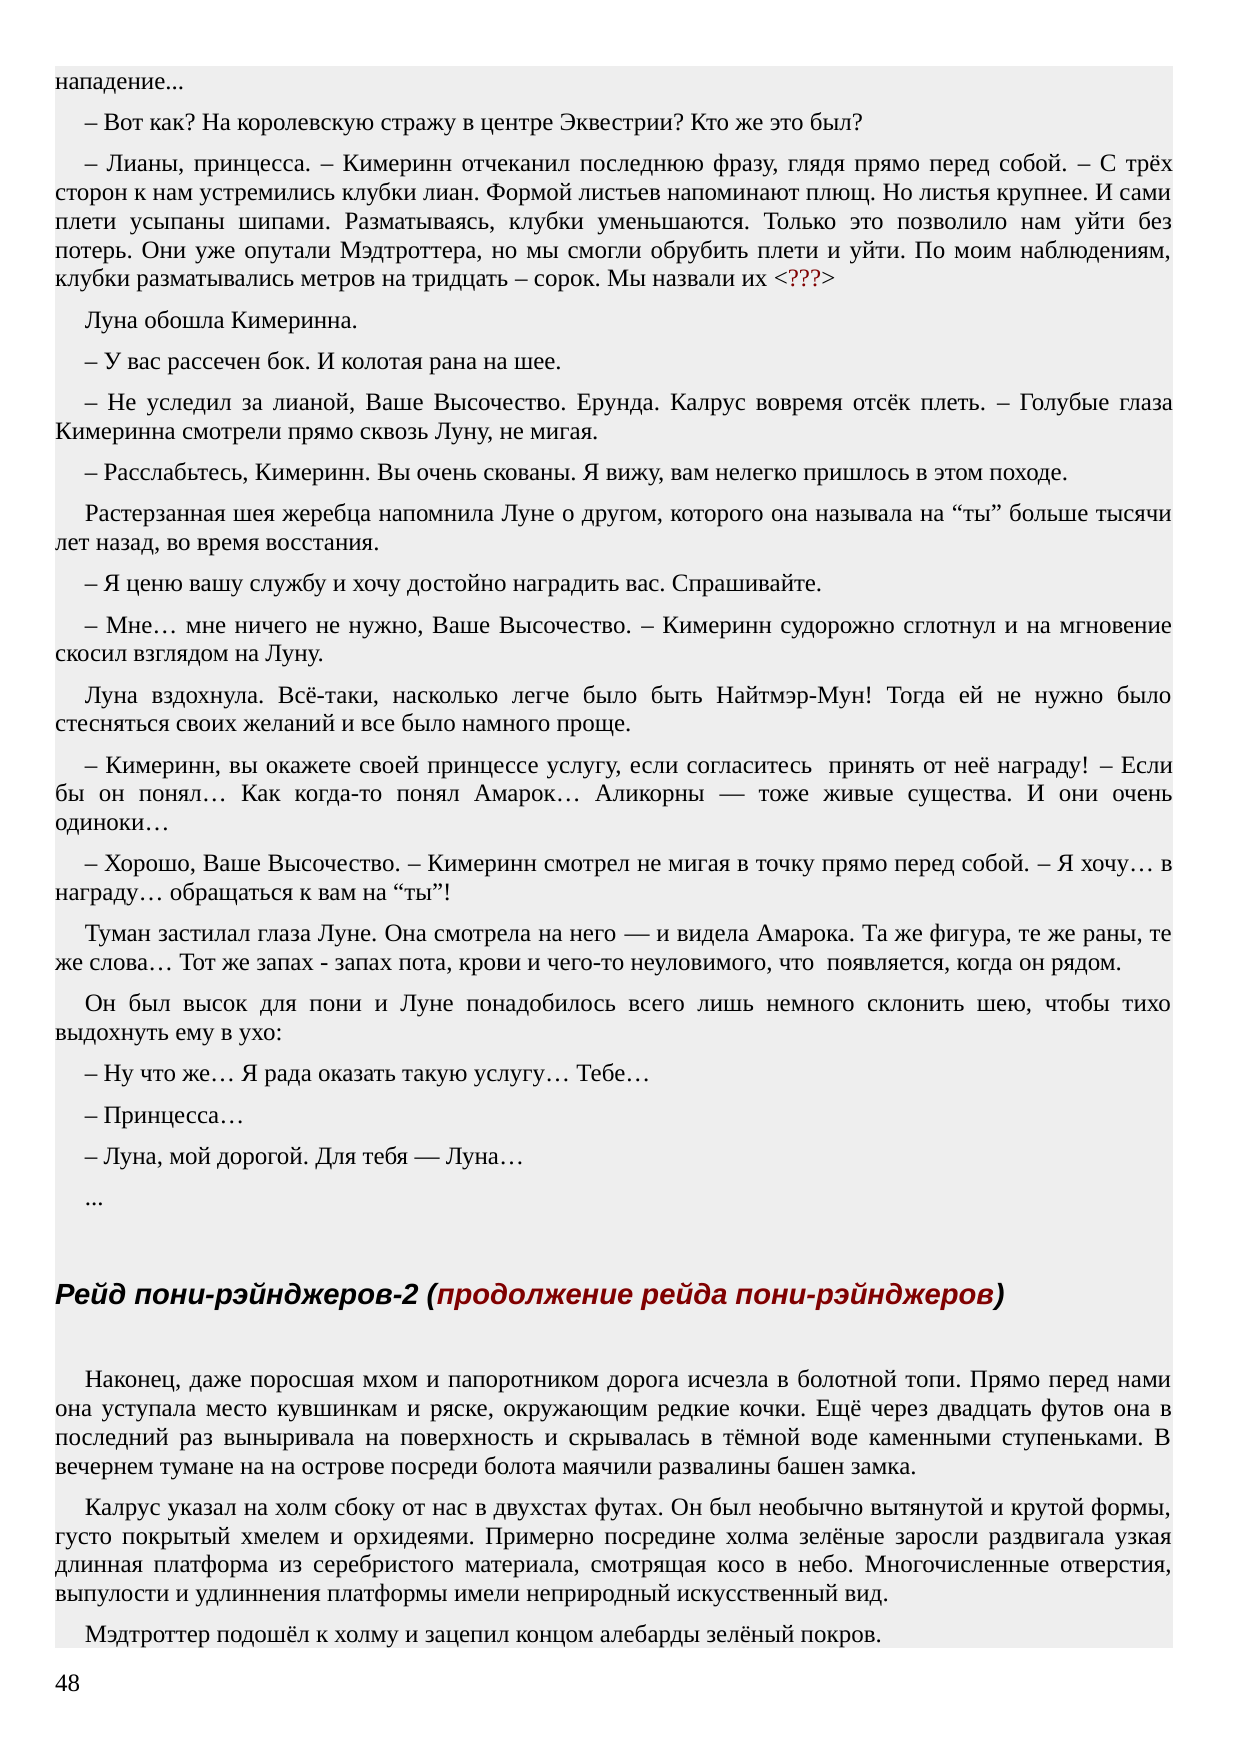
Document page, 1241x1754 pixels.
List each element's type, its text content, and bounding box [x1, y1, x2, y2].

text Луна вздохнула. Всё-таки, насколько легче было быть Найтмэр-Мун! Тогда ей не нужно было стесняться своих желаний и все было намного проще. [55, 680, 1173, 737]
text Растерзанная шея жеребца напомнила Луне о другом, которого она называла на “ты” больше тысячи лет назад, во время восстания. [55, 498, 1173, 556]
text Мэдтроттер подошёл к холму и зацепил концом алебарды зелёный покров. [55, 1619, 1173, 1648]
text – Расслабьтесь, Кимеринн. Вы очень скованы. Я вижу, вам нелегко пришлось в этом походе. [55, 457, 1173, 486]
text Луна обошла Кимеринна. [55, 305, 1173, 333]
text – Принцесса… [55, 1100, 1173, 1128]
text – Хорошо, Ваше Высочество. – Кимеринн смотрел не мигая в точку прямо перед собой. – Я хочу… в награду… обращаться к вам на “ты”! [55, 848, 1173, 906]
text – Лианы, принцесса. – Кимеринн отчеканил последнюю фразу, глядя прямо перед собой. – С трёх сторон к нам устремились клубки лиан. Формой листьев напоминают плющ. Но листья крупнее. И сами плети усыпаны шипами. Разматываясь, клубки уменьшаются. Только это позволило нам уйти без потерь. Они уже опутали Мэдтроттера, но мы смогли обрубить плети и уйти. По моим наблюдениям, клубки разматывались метров на тридцать – сорок. Мы назвали их <???> [55, 148, 1173, 292]
text нападение... [55, 66, 1173, 95]
text – У вас рассечен бок. И колотая рана на шее. [55, 346, 1173, 375]
subtitle Рейд пони-рэйнджеров-2 (продолжение рейда пони-рэйнджеров) [55, 1277, 1173, 1311]
text – Я ценю вашу службу и хочу достойно наградить вас. Спрашивайте. [55, 568, 1173, 597]
text – Кимеринн, вы окажете своей принцессе услугу, если согласитесь принять от неё награду! – Если бы он понял… Как когда-то понял Амарок… Аликорны — тоже живые существа. И они очень одиноки… [55, 750, 1173, 836]
text Калрус указал на холм сбоку от нас в двухстах футах. Он был необычно вытянутой и крутой формы, густо покрытый хмелем и орхидеями. Примерно посредине холма зелёные заросли раздвигала узкая длинная платформа из серебристого материала, смотрящая косо в небо. Многочисленные отверстия, выпулости и удлиннения платформы имели неприродный искусственный вид. [55, 1492, 1173, 1607]
text – Ну что же… Я рада оказать такую услугу… Тебе… [55, 1058, 1173, 1087]
text – Луна, мой дорогой. Для тебя — Луна… [55, 1141, 1173, 1170]
text – Мне… мне ничего не нужно, Ваше Высочество. – Кимеринн судорожно сглотнул и на мгновение скосил взглядом на Луну. [55, 610, 1173, 667]
text – Не уследил за лианой, Ваше Высочество. Ерунда. Калрус вовремя отсёк плеть. – Голубые глаза Кимеринна смотрели прямо сквозь Луну, не мигая. [55, 387, 1173, 445]
text ... [55, 1182, 1173, 1211]
text – Вот как? На королевскую стражу в центре Эквестрии? Кто же это был? [55, 107, 1173, 136]
text Туман застилал глаза Луне. Она смотрела на него — и видела Амарока. Та же фигура, те же раны, те же слова… Тот же запах - запах пота, крови и чего-то неуловимого, что появляется, когда он рядом. [55, 918, 1173, 976]
text Наконец, даже поросшая мхом и папоротником дорога исчезла в болотной топи. Прямо перед нами она уступала место кувшинкам и ряске, окружающим редкие кочки. Ещё через двадцать футов она в последний раз выныривала на поверхность и скрывалась в тёмной воде каменными ступеньками. В вечернем тумане на на острове посреди болота маячили развалины башен замка. [55, 1364, 1173, 1479]
text Он был высок для пони и Луне понадобилось всего лишь немного склонить шею, чтобы тихо выдохнуть ему в ухо: [55, 988, 1173, 1046]
